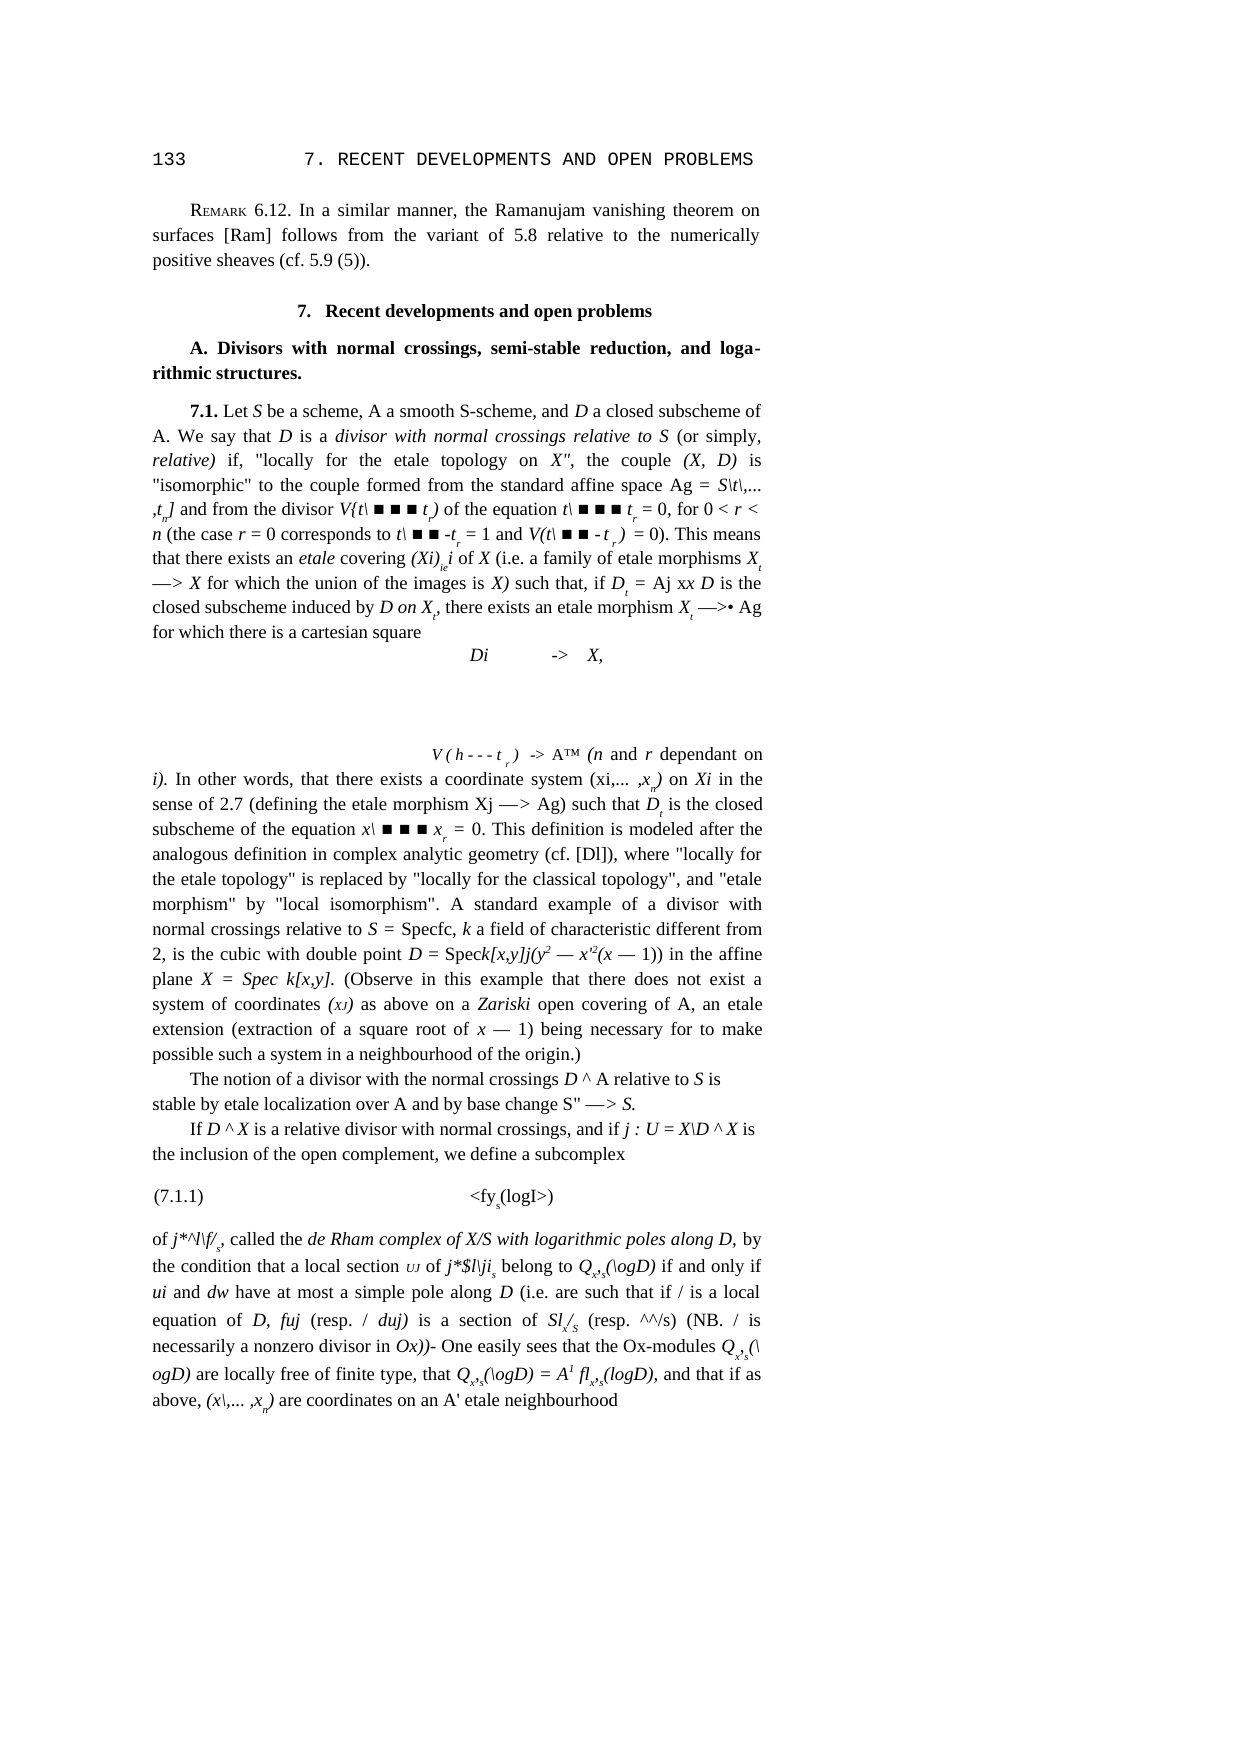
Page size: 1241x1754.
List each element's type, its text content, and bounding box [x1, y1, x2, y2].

text of j*^l\f/s, called the de Rham complex of X/S with logarithmic poles along D, by the condition that a local section uj of j*$l\jis belong to Qx,s(\ogD) if and only if ui and dw have at most a simple pole along D (i.e. are such that if / is a local equation of D, fuj (resp. / duj) is a section of Slx/S (resp. ^^/s) (NB. / is necessarily a nonzero divisor in Ox))- One easily sees that the Ox-modules Qx,s(\ogD) are locally free of finite type, that Qx,s(\ogD) = A1 flx,s(logD), and that if as above, (x\,... ,xn) are coordinates on an A' etale neighbourhood [152, 1223, 762, 1412]
text V(h---tr) -> A™ (n and r dependant on i). In other words, that there exists a coordinate system (xi,... ,xn) on Xi in the sense of 2.7 (defining the etale morphism Xj —> Ag) such that Dt is the closed subscheme of the equation x\ ■ ■ ■ xr = 0. This defini­tion is modeled after the analogous definition in complex analytic geometry (cf. [Dl]), where "locally for the etale topology" is replaced by "locally for the classical topology", and "etale morphism" by "local isomorphism". A standard example of a divisor with normal crossings relative to S = Specfc, k a field of characteristic different from 2, is the cubic with double point D = Speck[x,y]j(y2 — x'2(x — 1)) in the affine plane X = Spec k[x,y]. (Observe in this example that there does not exist a system of coordinates (xj) as above on a Zariski open covering of A, an etale extension (extraction of a square root of x — 1) being necessary for to make possible such a system in a neighbourhood of the origin.) [152, 741, 763, 1066]
text 133 [152, 150, 227, 171]
text The notion of a divisor with the normal crossings D ^ A relative to S is stable by etale localization over A and by base change S" —> S. [152, 1066, 763, 1116]
text A. Divisors with normal crossings, semi-stable reduction, and loga­rithmic structures. [152, 334, 761, 384]
text 7.1. Let S be a scheme, A a smooth S-scheme, and D a closed subscheme of A. We say that D is a divisor with normal crossings relative to S (or simply, relative) if, "locally for the etale topology on X", the couple (X, D) is "isomorphic" to the couple formed from the standard affine space Ag = S\t\,... ,tn] and from the divisor V{t\ ■ ■ ■ tr) of the equation t\ ■ ■ ■ tr = 0, for 0 < r < n (the case r = 0 corresponds to t\ ■ ■ -tr = 1 and V(t\ ■ ■ -tr) = 0). This means that there exists an etale covering (Xi)iei of X (i.e. a family of etale morphisms Xt —> X for which the union of the images is X) such that, if Dt = Aj xx D is the closed subscheme induced by D on Xt, there exists an etale morphism Xt —>• Ag for which there is a cartesian square [152, 398, 762, 643]
text If D ^ X is a relative divisor with normal crossings, and if j : U = X\D ^ X is the inclusion of the open complement, we define a subcomplex [152, 1116, 763, 1166]
text Remark 6.12. In a similar manner, the Ramanujam vanishing theorem on surfaces [Ram] follows from the variant of 5.8 relative to the numerically positive sheaves (cf. 5.9 (5)). [152, 196, 761, 271]
text 7. Recent developments and open problems [297, 300, 763, 322]
text (7.1.1) <fys(logI>) [153, 1185, 763, 1212]
text 7. RECENT DEVELOPMENTS AND OPEN PROBLEMS [303, 150, 763, 171]
text Di -> X, [469, 644, 763, 666]
